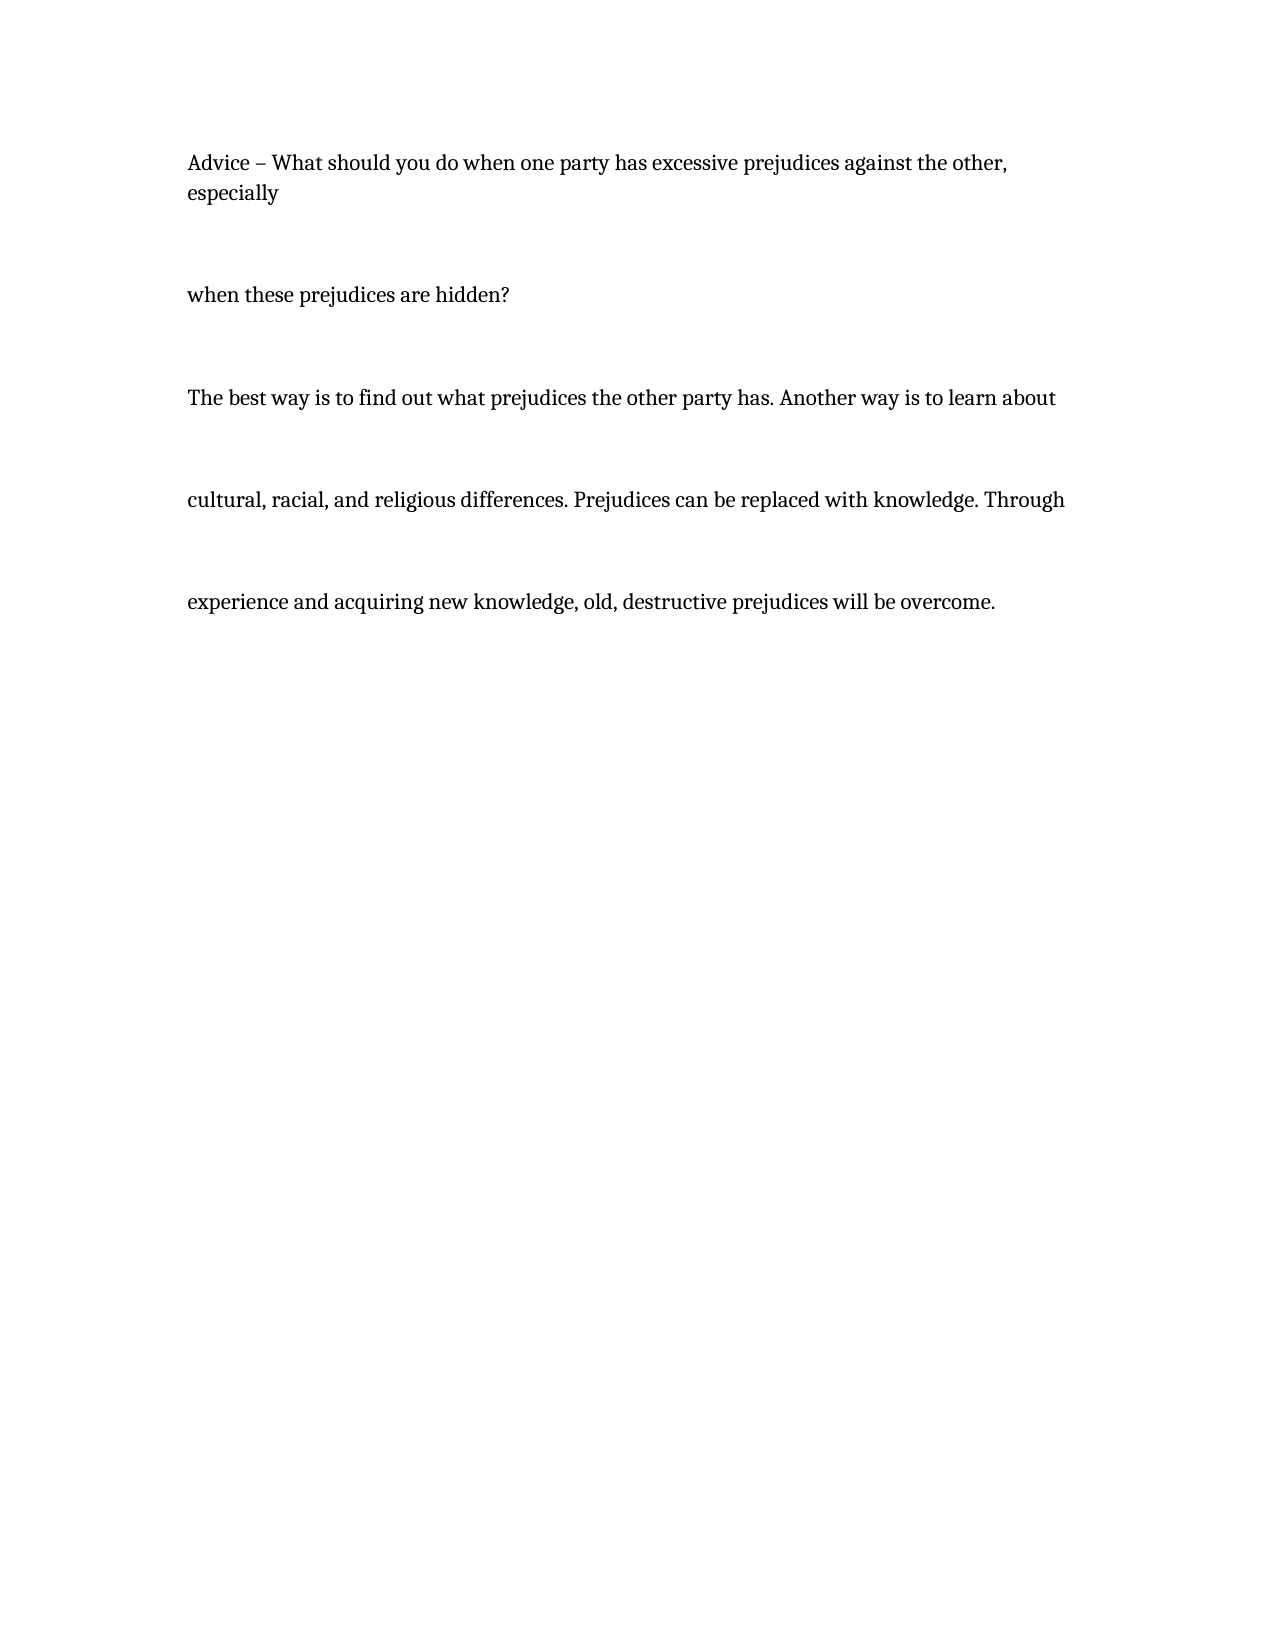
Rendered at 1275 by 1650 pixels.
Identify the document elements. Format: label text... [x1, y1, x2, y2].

text cultural, racial, and religious differences. Prejudices can be replaced with knowledge. Through [187, 486, 1087, 513]
text experience and acquiring new knowledge, old, destructive prejudices will be overcome. [187, 588, 1087, 615]
text when these prejudices are hidden? [187, 282, 1087, 309]
text The best way is to find out what prejudices the other party has. Another way is to learn about [187, 384, 1087, 411]
text Advice – What should you do when one party has excessive prejudices against the other, especially [187, 150, 1087, 207]
